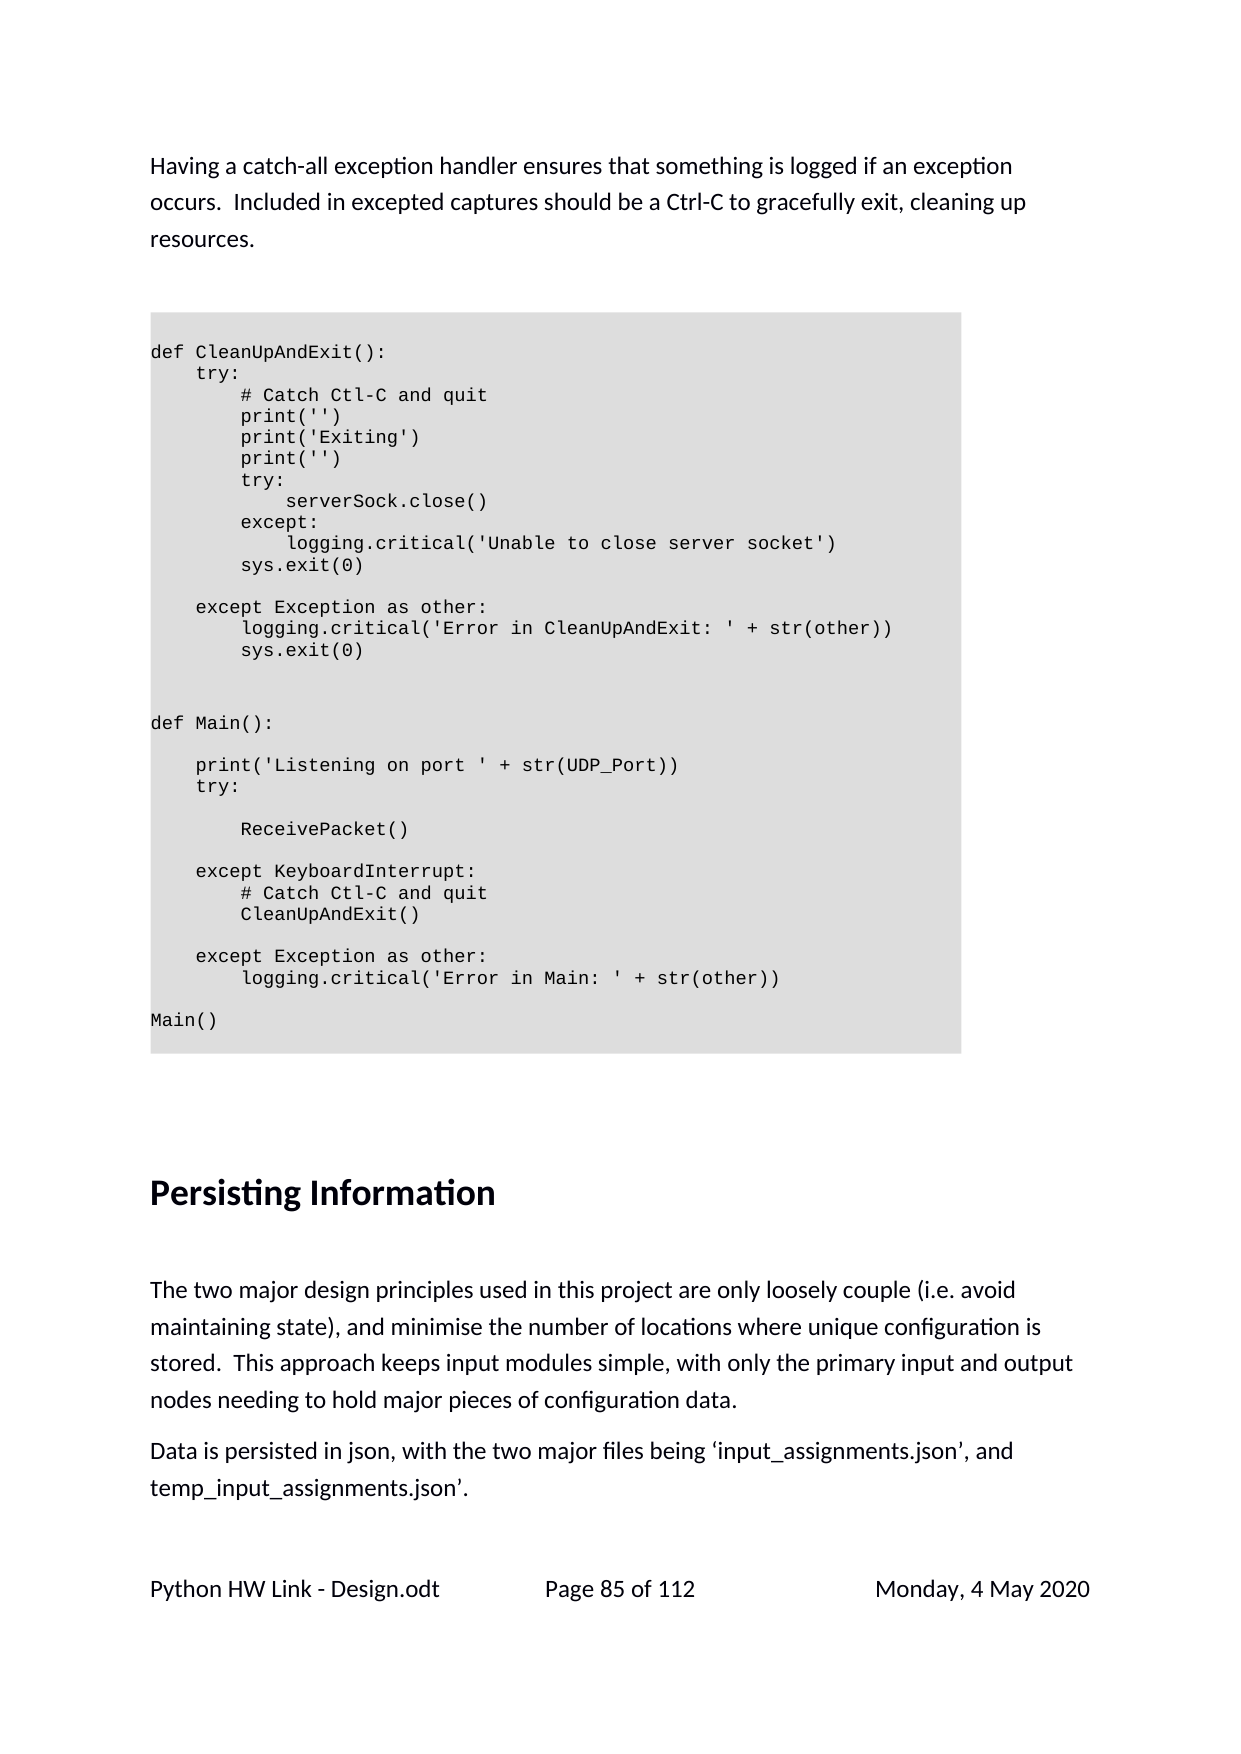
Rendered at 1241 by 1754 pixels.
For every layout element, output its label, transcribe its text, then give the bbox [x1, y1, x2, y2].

subtitle Persisting Information [150, 1169, 1090, 1215]
text Having a catch-all exception handler ensures that something is logged if an exception occurs. Included in excepted captures should be a Ctrl-C to gracefully exit, cleaning up resources. [150, 150, 1090, 254]
text Data is persisted in json, with the two major files being ‘input_assignments.json’, and temp_input_assignments.json’. [150, 1435, 1090, 1502]
text The two major design principles used in this project are only loosely couple (i.e. avoid maintaining state), and minimise the number of locations where unique configuration is stored. This approach keeps input modules simple, with only the primary input and output nodes needing to hold major pieces of configuration data. [150, 1274, 1090, 1414]
